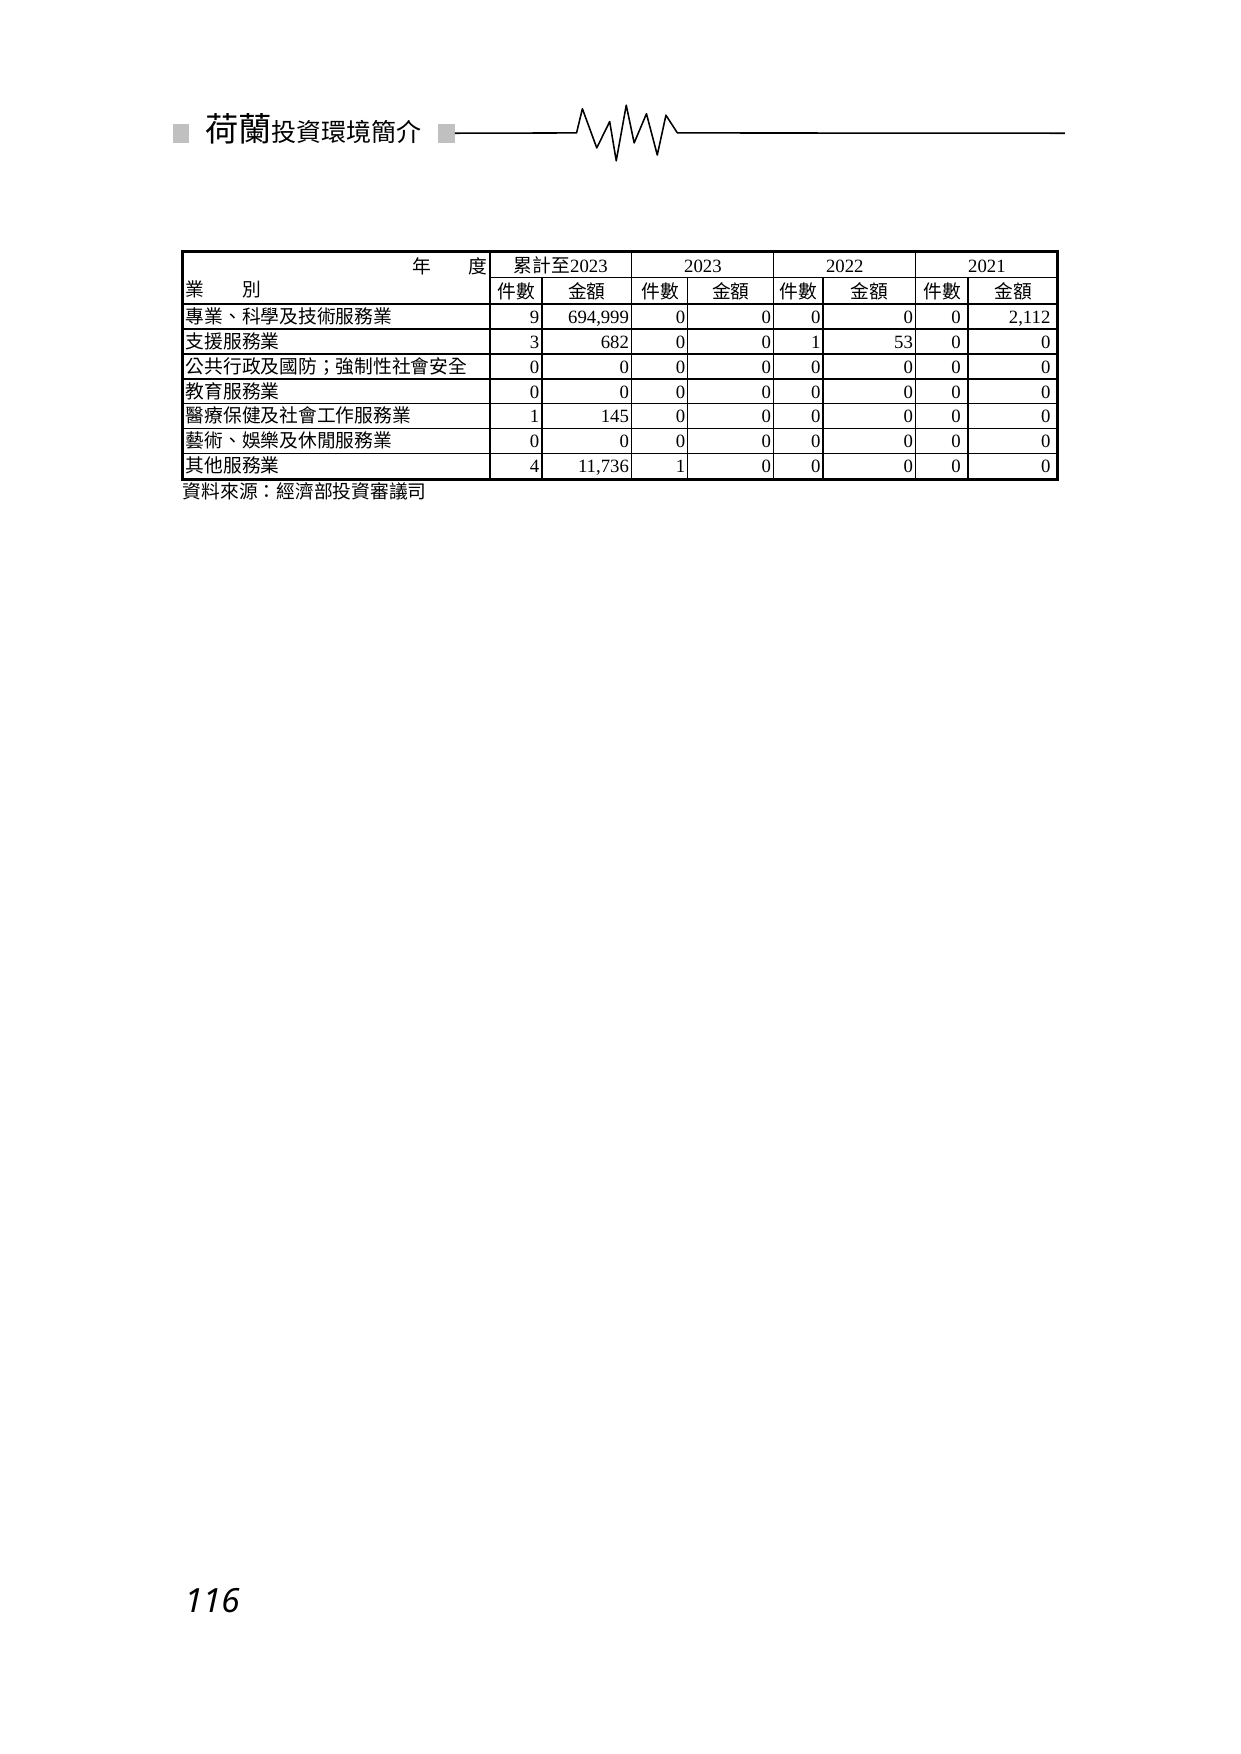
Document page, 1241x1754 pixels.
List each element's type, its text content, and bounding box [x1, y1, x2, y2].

table_cell 1 [632, 454, 687, 477]
table_cell 醫療保健及社會工作服務業 [184, 404, 489, 428]
table_cell 1 [491, 404, 541, 428]
table_cell 0 [632, 330, 687, 353]
table_cell 支援服務業 [184, 330, 489, 353]
table_cell 9 [491, 305, 541, 328]
table_cell 11,736 [543, 454, 631, 477]
table_cell 0 [969, 380, 1056, 403]
table_cell 0 [491, 380, 541, 403]
table_cell 專業、科學及技術服務業 [184, 305, 489, 328]
table_header 年 度 業 別 [184, 253, 489, 303]
table_cell 0 [543, 380, 631, 403]
table_cell 0 [688, 429, 773, 452]
table_cell 53 [824, 330, 915, 353]
table_cell 0 [969, 330, 1056, 353]
table_cell 0 [916, 305, 967, 328]
table_cell 682 [543, 330, 631, 353]
table_cell 2,112 [969, 305, 1056, 328]
text 資料來源：經濟部投資審議司 [183, 481, 1058, 503]
table_cell 件數 [632, 278, 687, 303]
table_cell 金額 [969, 278, 1056, 303]
table_cell 金額 [688, 278, 773, 303]
table_cell 0 [774, 404, 822, 428]
table_cell 4 [491, 454, 541, 477]
table_cell 0 [824, 355, 915, 378]
table_cell 0 [916, 355, 967, 378]
table_cell 694,999 [543, 305, 631, 328]
table_cell 件數 [774, 278, 822, 303]
table_cell 其他服務業 [184, 454, 489, 477]
table_cell 0 [916, 380, 967, 403]
table_cell 金額 [824, 278, 915, 303]
table_cell 0 [543, 429, 631, 452]
table_cell 0 [688, 380, 773, 403]
table_header 累計至2023 [491, 253, 631, 277]
table_cell 0 [688, 330, 773, 353]
table_cell 0 [688, 355, 773, 378]
table_cell 0 [632, 355, 687, 378]
table_cell 藝術、娛樂及休閒服務業 [184, 429, 489, 452]
table_cell 0 [969, 355, 1056, 378]
table_cell 0 [688, 305, 773, 328]
table_header 2022 [774, 253, 915, 277]
table_cell 0 [688, 404, 773, 428]
table_cell 0 [824, 404, 915, 428]
table_cell 公共行政及國防；強制性社會安全 [184, 355, 489, 378]
table_cell 0 [824, 380, 915, 403]
table_header 2023 [632, 253, 773, 277]
table_cell 0 [543, 355, 631, 378]
table_cell 0 [969, 454, 1056, 477]
table_cell 0 [774, 454, 822, 477]
table_cell 0 [774, 355, 822, 378]
table_cell 件數 [491, 278, 541, 303]
table_cell 0 [969, 404, 1056, 428]
table_cell 0 [916, 429, 967, 452]
table_header 2021 [916, 253, 1056, 277]
table_cell 教育服務業 [184, 380, 489, 403]
table_cell 0 [916, 454, 967, 477]
table_cell 0 [491, 355, 541, 378]
table_cell 3 [491, 330, 541, 353]
table_cell 0 [632, 429, 687, 452]
table_cell 0 [632, 380, 687, 403]
table_cell 0 [491, 429, 541, 452]
table_cell 0 [969, 429, 1056, 452]
table_cell 件數 [916, 278, 967, 303]
table_cell 0 [774, 429, 822, 452]
table_cell 1 [774, 330, 822, 353]
table_cell 0 [824, 454, 915, 477]
table_cell 0 [774, 305, 822, 328]
table_cell 145 [543, 404, 631, 428]
table_cell 0 [632, 305, 687, 328]
table_cell 0 [916, 330, 967, 353]
table_cell 金額 [543, 278, 631, 303]
table_cell 0 [632, 404, 687, 428]
table_cell 0 [916, 404, 967, 428]
table_cell 0 [688, 454, 773, 477]
table_cell 0 [824, 305, 915, 328]
table_cell 0 [774, 380, 822, 403]
table_cell 0 [824, 429, 915, 452]
